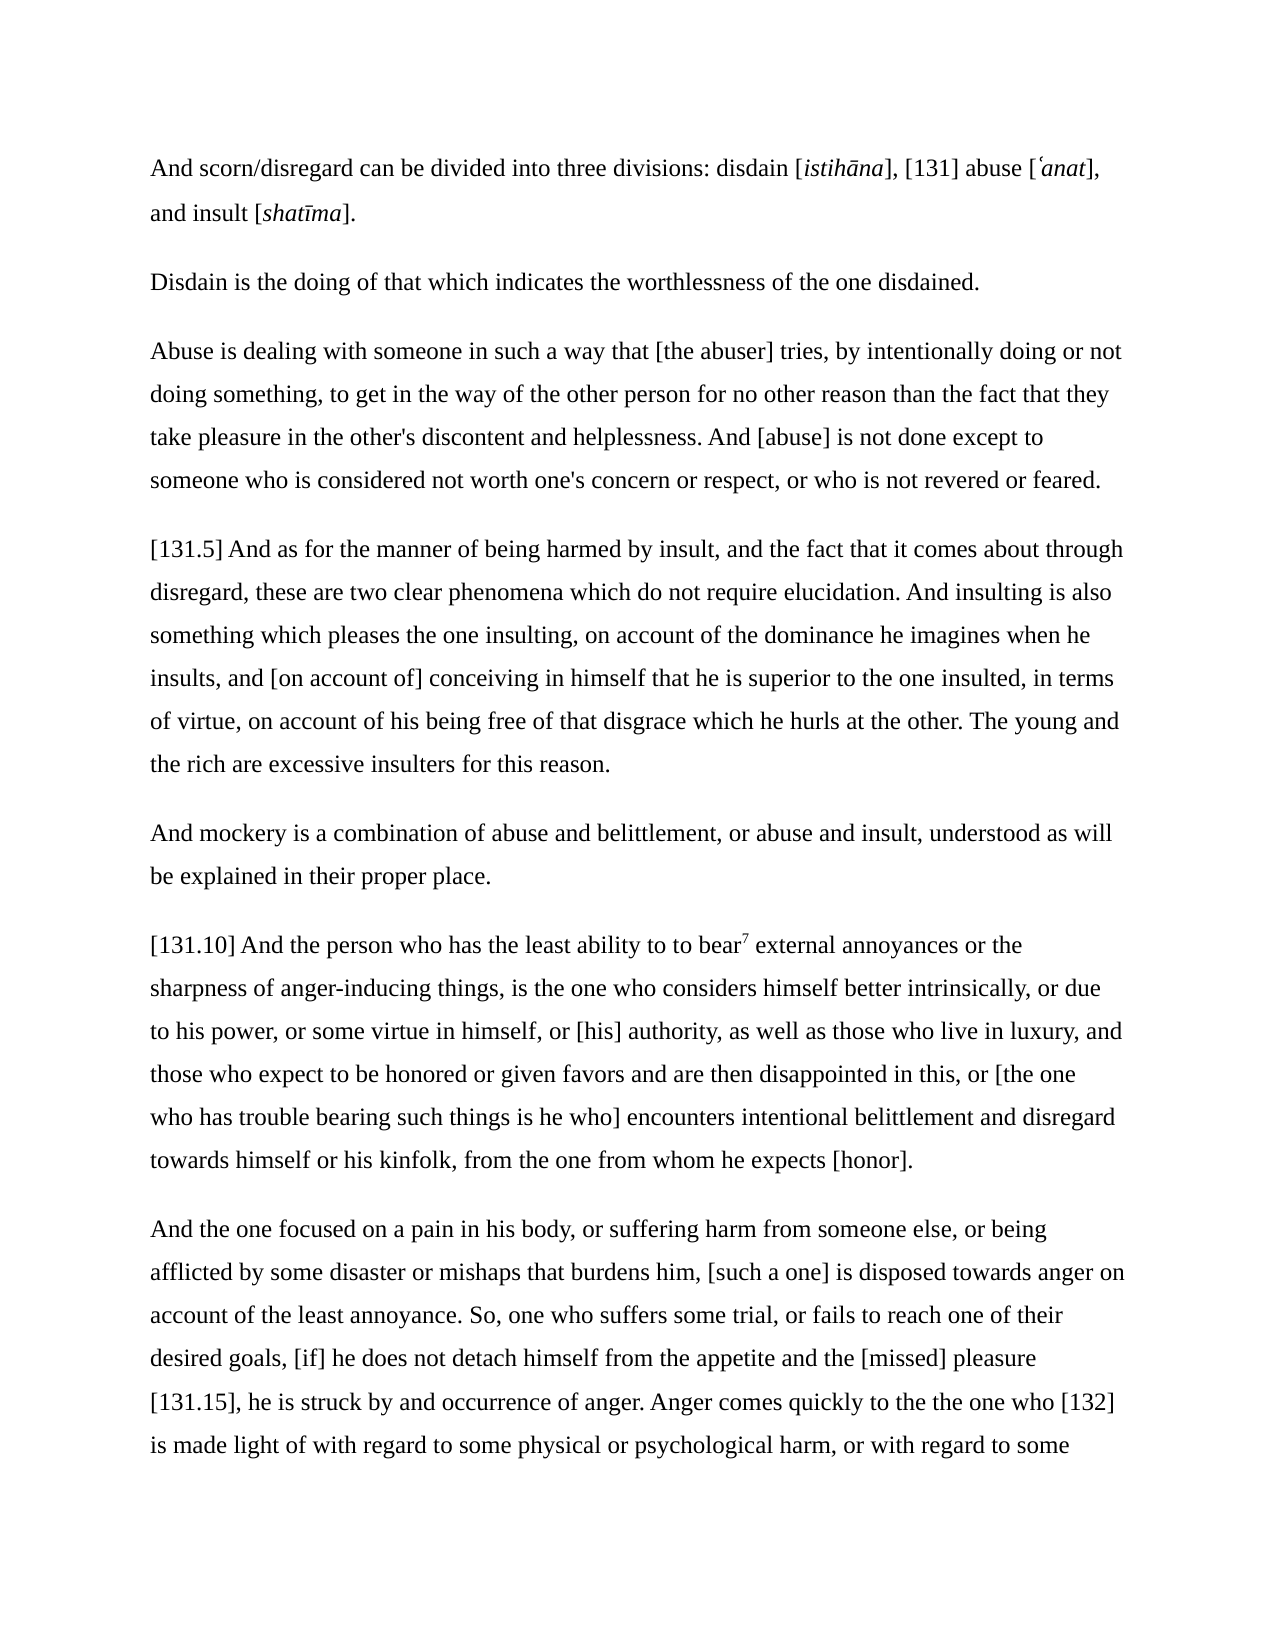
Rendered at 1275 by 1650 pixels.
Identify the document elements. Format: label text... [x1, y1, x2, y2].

text Disdain is the doing of that which indicates the worthlessness of the one disdained. [150, 267, 1125, 296]
text And mockery is a combination of abuse and belittlement, or abuse and insult, understood as will be explained in their proper place. [150, 818, 1125, 890]
text And scorn/disregard can be divided into three divisions: disdain [istihāna], [131] abuse [ʿanat], and insult [shatīma]. [150, 150, 1125, 227]
text [131.5] And as for the manner of being harmed by insult, and the fact that it comes about through disregard, these are two clear phenomena which do not require elucidation. And insulting is also something which pleases the one insulting, on account of the dominance he imagines when he insults, and [on account of] conceiving in himself that he is superior to the one insulted, in terms of virtue, on account of his being free of that disgrace which he hurls at the other. The young and the rich are excessive insulters for this reason. [150, 534, 1125, 778]
text Abuse is dealing with someone in such a way that [the abuser] tries, by intentionally doing or not doing something, to get in the way of the other person for no other reason than the fact that they take pleasure in the other's discontent and helplessness. And [abuse] is not done except to someone who is considered not worth one's concern or respect, or who is not revered or feared. [150, 336, 1125, 494]
text [131.10] And the person who has the least ability to to bear external annoyances or the sharpness of anger-inducing things, is the one who considers himself better intrinsically, or due to his power, or some virtue in himself, or [his] authority, as well as those who live in luxury, and those who expect to be honored or given favors and are then disappointed in this, or [the one who has trouble bearing such things is he who] encounters intentional belittlement and disregard towards himself or his kinfolk, from the one from whom he expects [honor]. [150, 930, 1125, 1174]
text And the one focused on a pain in his body, or suffering harm from someone else, or being afflicted by some disaster or mishaps that burdens him, [such a one] is disposed towards anger on account of the least annoyance. So, one who suffers some trial, or fails to reach one of their desired goals, [if] he does not detach himself from the appetite and the [missed] pleasure [131.15], he is struck by and occurrence of anger. Anger comes quickly to the the one who [132] is made light of with regard to some physical or psychological harm, or with regard to some [150, 1214, 1125, 1458]
